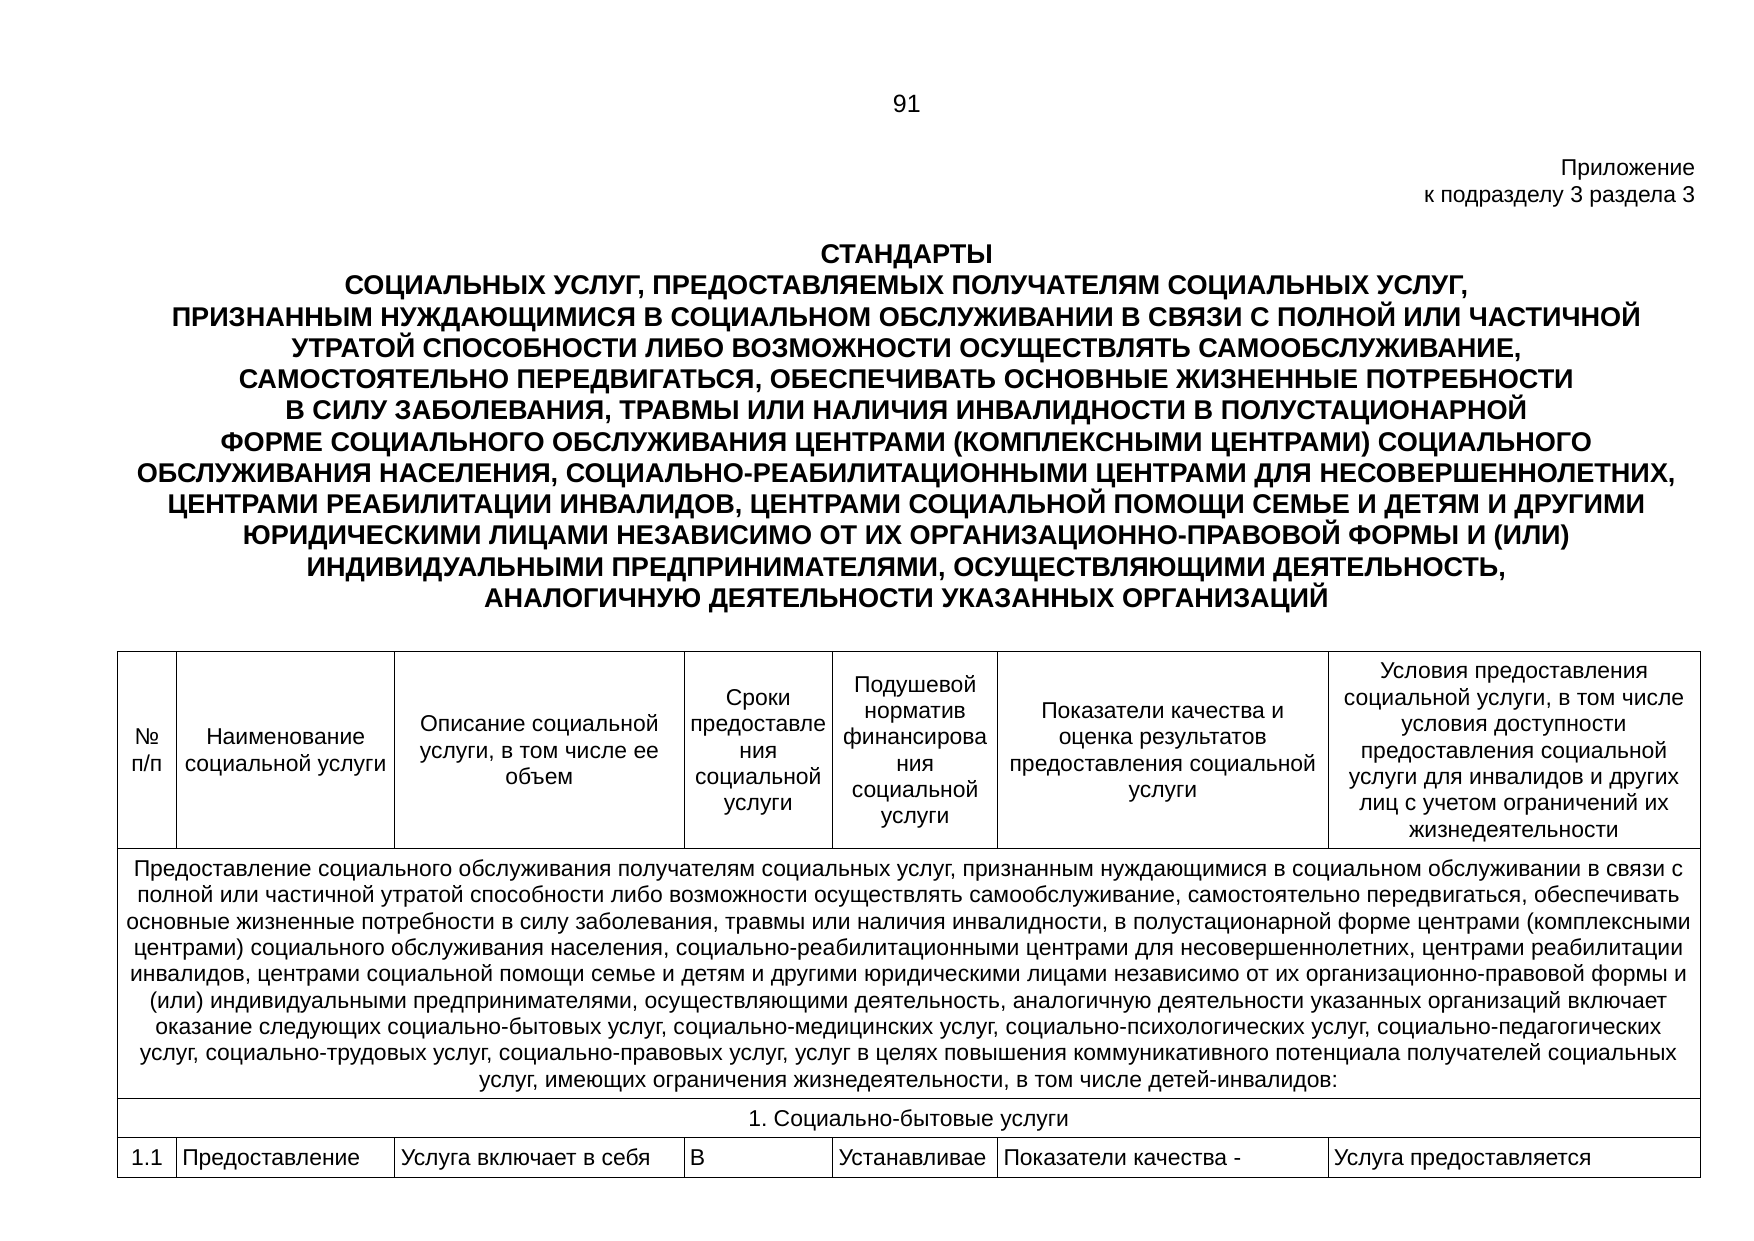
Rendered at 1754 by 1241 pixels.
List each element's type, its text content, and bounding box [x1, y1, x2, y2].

text к подразделу 3 раздела 3 [118, 181, 1695, 207]
text СТАНДАРТЫ [118, 238, 1695, 269]
table_header Сроки предоставления социальной услуги [685, 652, 832, 848]
table_cell Показатели качества [998, 1138, 1328, 1177]
table_cell Предоставление [177, 1138, 394, 1177]
table_header Показатели качества и оценка результатов предоставления социальной услуги [998, 652, 1328, 848]
table_header Описание социальной услуги, в том числе ее объем [395, 652, 684, 848]
table_cell 1.1 [118, 1138, 176, 1177]
text Приложение [118, 154, 1695, 181]
table_header № п/п [118, 652, 176, 848]
text ФОРМЕ СОЦИАЛЬНОГО ОБСЛУЖИВАНИЯ ЦЕНТРАМИ (КОМПЛЕКСНЫМИ ЦЕНТРАМИ) СОЦИАЛЬНОГО ОБСЛУЖИВАНИЯ НАСЕЛЕНИЯ, СОЦИАЛЬНО-РЕАБИЛИТАЦИОННЫМИ ЦЕНТРАМИ ДЛЯ НЕСОВЕРШЕННОЛЕТНИХ, [118, 426, 1695, 488]
table_cell Предоставление социального обслуживания получателям социальных услуг, признанным нуждающимися в социальном обслуживании в связи с полной или частичной утратой способности либо возможности осуществлять самообслуживание, самостоятельно передвигаться, обеспечивать основные жизненные потребности в силу заболевания, травмы или наличия инвалидности, в полустационарной форме центрами (комплексными центрами) социального обслуживания населения, социально-реабилитационными центрами для несовершеннолетних, центрами реабилитации инвалидов, центрами социальной помощи семье и детям и другими юридическими лицами независимо от их организационно-правовой формы и (или) индивидуальными предпринимателями, осуществляющими деятельность, аналогичную деятельности указанных организаций включает оказание следующих социально-бытовых услуг, социально-медицинских услуг, социально-психологических услуг, социально-педагогических услуг, социально-трудовых услуг, социально-правовых услуг, услуг в целях повышения коммуникативного потенциала получателей социальных услуг, имеющих ограничения жизнедеятельности, в том числе детей-инвалидов: [118, 849, 1700, 1098]
table_cell Услуга предоставляется [1329, 1138, 1700, 1177]
table_header Наименование социальной услуги [177, 652, 394, 848]
table_header Подушевой норматив финансирования социальной услуги [833, 652, 997, 848]
text СОЦИАЛЬНЫХ УСЛУГ, ПРЕДОСТАВЛЯЕМЫХ ПОЛУЧАТЕЛЯМ СОЦИАЛЬНЫХ УСЛУГ, ПРИЗНАННЫМ НУЖДАЮЩИМИСЯ В СОЦИАЛЬНОМ ОБСЛУЖИВАНИИ В СВЯЗИ С ПОЛНОЙ ИЛИ ЧАСТИЧНОЙ УТРАТОЙ СПОСОБНОСТИ ЛИБО ВОЗМОЖНОСТИ ОСУЩЕСТВЛЯТЬ САМООБСЛУЖИВАНИЕ, САМОСТОЯТЕЛЬНО ПЕРЕДВИГАТЬСЯ, ОБЕСПЕЧИВАТЬ ОСНОВНЫЕ ЖИЗНЕННЫЕ ПОТРЕБНОСТИ [118, 269, 1695, 394]
table_cell Услуга включает в себя [395, 1138, 684, 1177]
text ЦЕНТРАМИ РЕАБИЛИТАЦИИ ИНВАЛИДОВ, ЦЕНТРАМИ СОЦИАЛЬНОЙ ПОМОЩИ СЕМЬЕ И ДЕТЯМ И ДРУГИМИ ЮРИДИЧЕСКИМИ ЛИЦАМИ НЕЗАВИСИМО ОТ ИХ ОРГАНИЗАЦИОННО-ПРАВОВОЙ ФОРМЫ И (ИЛИ) ИНДИВИДУАЛЬНЫМИ ПРЕДПРИНИМАТЕЛЯМИ, ОСУЩЕСТВЛЯЮЩИМИ ДЕЯТЕЛЬНОСТЬ, АНАЛОГИЧНУЮ ДЕЯТЕЛЬНОСТИ УКАЗАННЫХ ОРГАНИЗАЦИЙ [118, 488, 1695, 613]
table_cell В [685, 1138, 832, 1177]
text В СИЛУ ЗАБОЛЕВАНИЯ, ТРАВМЫ ИЛИ НАЛИЧИЯ ИНВАЛИДНОСТИ В ПОЛУСТАЦИОНАРНОЙ [118, 394, 1695, 426]
table_header Условия предоставления социальной услуги, в том числе условия доступности предоставления социальной услуги для инвалидов и других лиц с учетом ограничений их жизнедеятельности [1329, 652, 1700, 848]
table_cell 1. Социально-бытовые услуги [118, 1099, 1700, 1137]
table_cell Устанавливае [833, 1138, 997, 1177]
